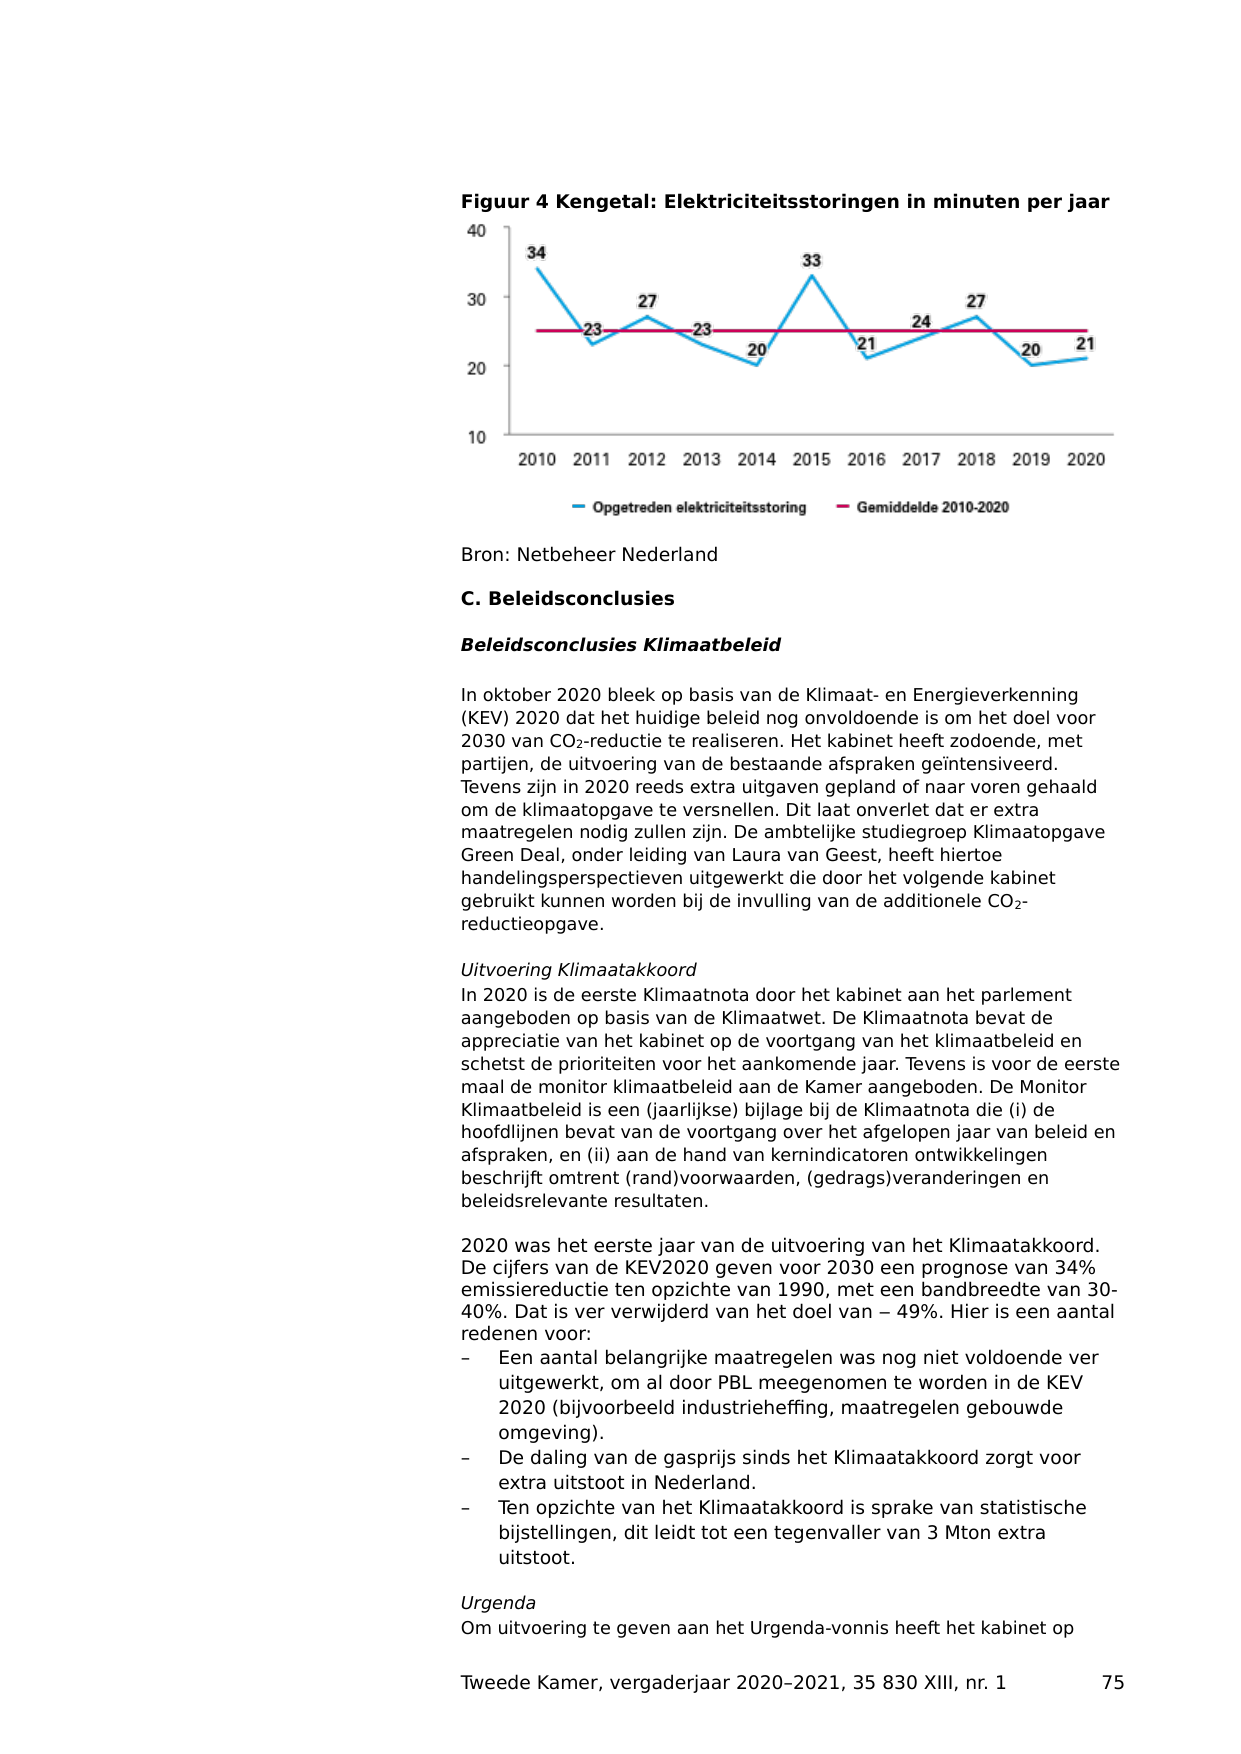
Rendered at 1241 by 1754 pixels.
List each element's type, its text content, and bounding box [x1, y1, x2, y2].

list De daling van de gasprijs sinds het Klimaatakkoord zorgt voor extra uitstoot in Nederland. [461, 1444, 1125, 1494]
list Ten opzichte van het Klimaatakkoord is sprake van statistische bijstellingen, dit leidt tot een tegenvaller van 3 Mton extra uitstoot. [461, 1494, 1125, 1569]
text Bron: Netbeheer Nederland [461, 544, 1125, 566]
text In oktober 2020 bleek op basis van de Klimaat- en Energieverkenning (KEV) 2020 dat het huidige beleid nog onvoldoende is om het doel voor 2030 van CO2-reductie te realiseren. Het kabinet heeft zodoende, met partijen, de uitvoering van de bestaande afspraken geïntensiveerd. Tevens zijn in 2020 reeds extra uitgaven gepland of naar voren gehaald om de klimaatopgave te versnellen. Dit laat onverlet dat er extra maatregelen nodig zullen zijn. De ambtelijke studiegroep Klimaatopgave Green Deal, onder leiding van Laura van Geest, heeft hiertoe handelingsperspectieven uitgewerkt die door het volgende kabinet gebruikt kunnen worden bij de invulling van de additionele CO2-reductieopgave. [461, 683, 1125, 935]
text Uitvoering Klimaatakkoord [461, 958, 1125, 981]
title Figuur 4 Kengetal: Elektriciteitsstoringen in minuten per jaar [461, 191, 1125, 213]
text 2020 was het eerste jaar van de uitvoering van het Klimaatakkoord. De cijfers van de KEV2020 geven voor 2030 een prognose van 34% emissiereductie ten opzichte van 1990, met een bandbreedte van 30-40%. Dat is ver verwijderd van het doel van ‒ 49%. Hier is een aantal redenen voor: [461, 1235, 1125, 1344]
text Beleidsconclusies Klimaatbeleid [461, 633, 1125, 656]
list Een aantal belangrijke maatregelen was nog niet voldoende ver uitgewerkt, om al door PBL meegenomen te worden in de KEV 2020 (bijvoorbeeld industrieheffing, maatregelen gebouwde omgeving). [461, 1344, 1125, 1444]
text Om uitvoering te geven aan het Urgenda-vonnis heeft het kabinet op [461, 1616, 1125, 1639]
text In 2020 is de eerste Klimaatnota door het kabinet aan het parlement aangeboden op basis van de Klimaatwet. De Klimaatnota bevat de appreciatie van het kabinet op de voortgang van het klimaatbeleid en schetst de prioriteiten voor het aankomende jaar. Tevens is voor de eerste maal de monitor klimaatbeleid aan de Kamer aangeboden. De Monitor Klimaatbeleid is een (jaarlijkse) bijlage bij de Klimaatnota die (i) de hoofdlijnen bevat van de voortgang over het afgelopen jaar van beleid en afspraken, en (ii) aan de hand van kernindicatoren ontwikkelingen beschrijft omtrent (rand)voorwaarden, (gedrags)veranderingen en beleidsrelevante resultaten. [461, 983, 1125, 1212]
title C. Beleidsconclusies [461, 588, 1125, 609]
text Urgenda [461, 1591, 1125, 1614]
